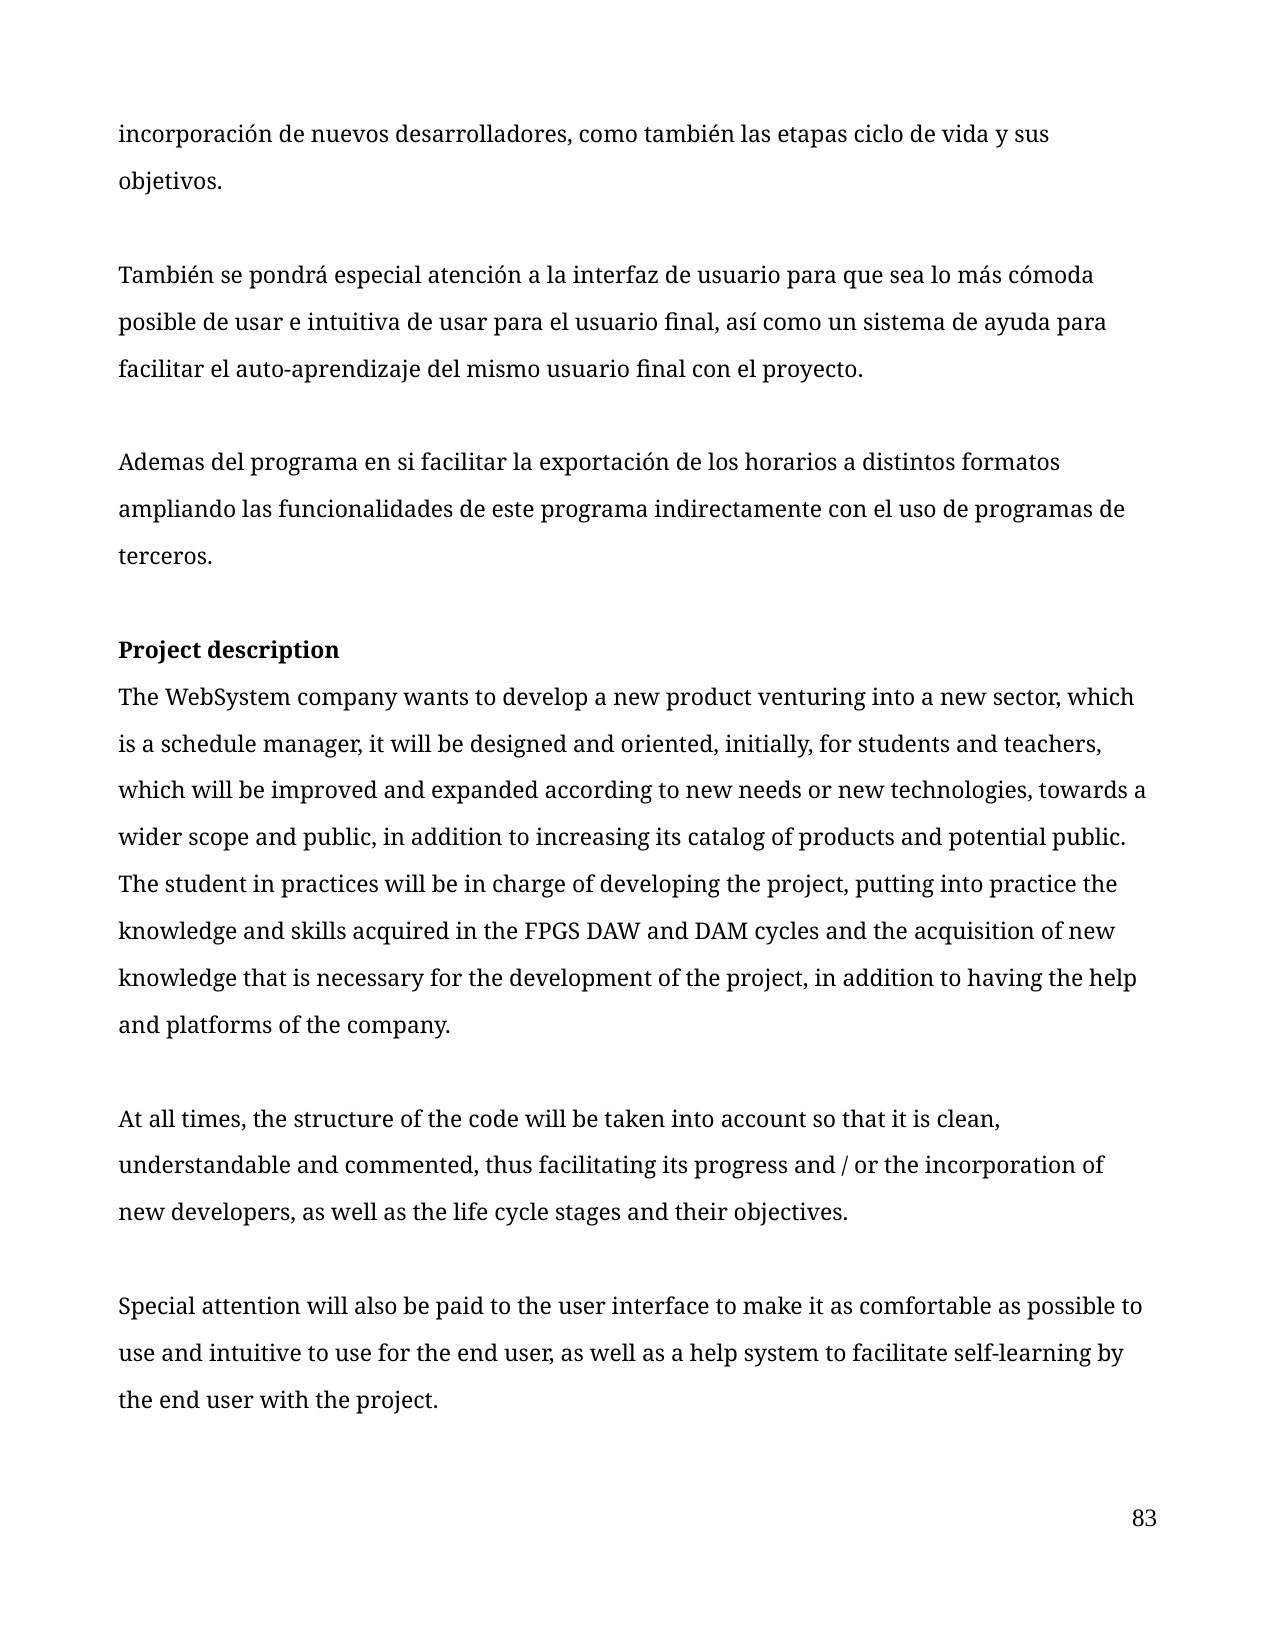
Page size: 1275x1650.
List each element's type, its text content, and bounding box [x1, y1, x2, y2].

text Special attention will also be paid to the user interface to make it as comfortable as possible to use and intuitive to use for the end user, as well as a help system to facilitate self-learning by the end user with the project. [118, 1290, 1157, 1415]
text incorporación de nuevos desarrolladores, como también las etapas ciclo de vida y sus objetivos. [118, 118, 1157, 196]
text At all times, the structure of the code will be taken into account so that it is clean, understandable and commented, thus facilitating its progress and / or the incorporation of new developers, as well as the life cycle stages and their objectives. [118, 1102, 1157, 1227]
text Project description [118, 634, 1157, 665]
text También se pondrá especial atención a la interfaz de usuario para que sea lo más cómoda posible de usar e intuitiva de usar para el usuario final, así como un sistema de ayuda para facilitar el auto-aprendizaje del mismo usuario final con el proyecto. [118, 259, 1157, 384]
text Ademas del programa en si facilitar la exportación de los horarios a distintos formatos ampliando las funcionalidades de este programa indirectamente con el uso de programas de terceros. [118, 446, 1157, 571]
text The student in practices will be in charge of developing the project, putting into practice the knowledge and skills acquired in the FPGS DAW and DAM cycles and the acquisition of new knowledge that is necessary for the development of the project, in addition to having the help and platforms of the company. [118, 868, 1157, 1040]
text The WebSystem company wants to develop a new product venturing into a new sector, which is a schedule manager, it will be designed and oriented, initially, for students and teachers, which will be improved and expanded according to new needs or new technologies, towards a wider scope and public, in addition to increasing its catalog of products and potential public. [118, 681, 1157, 852]
